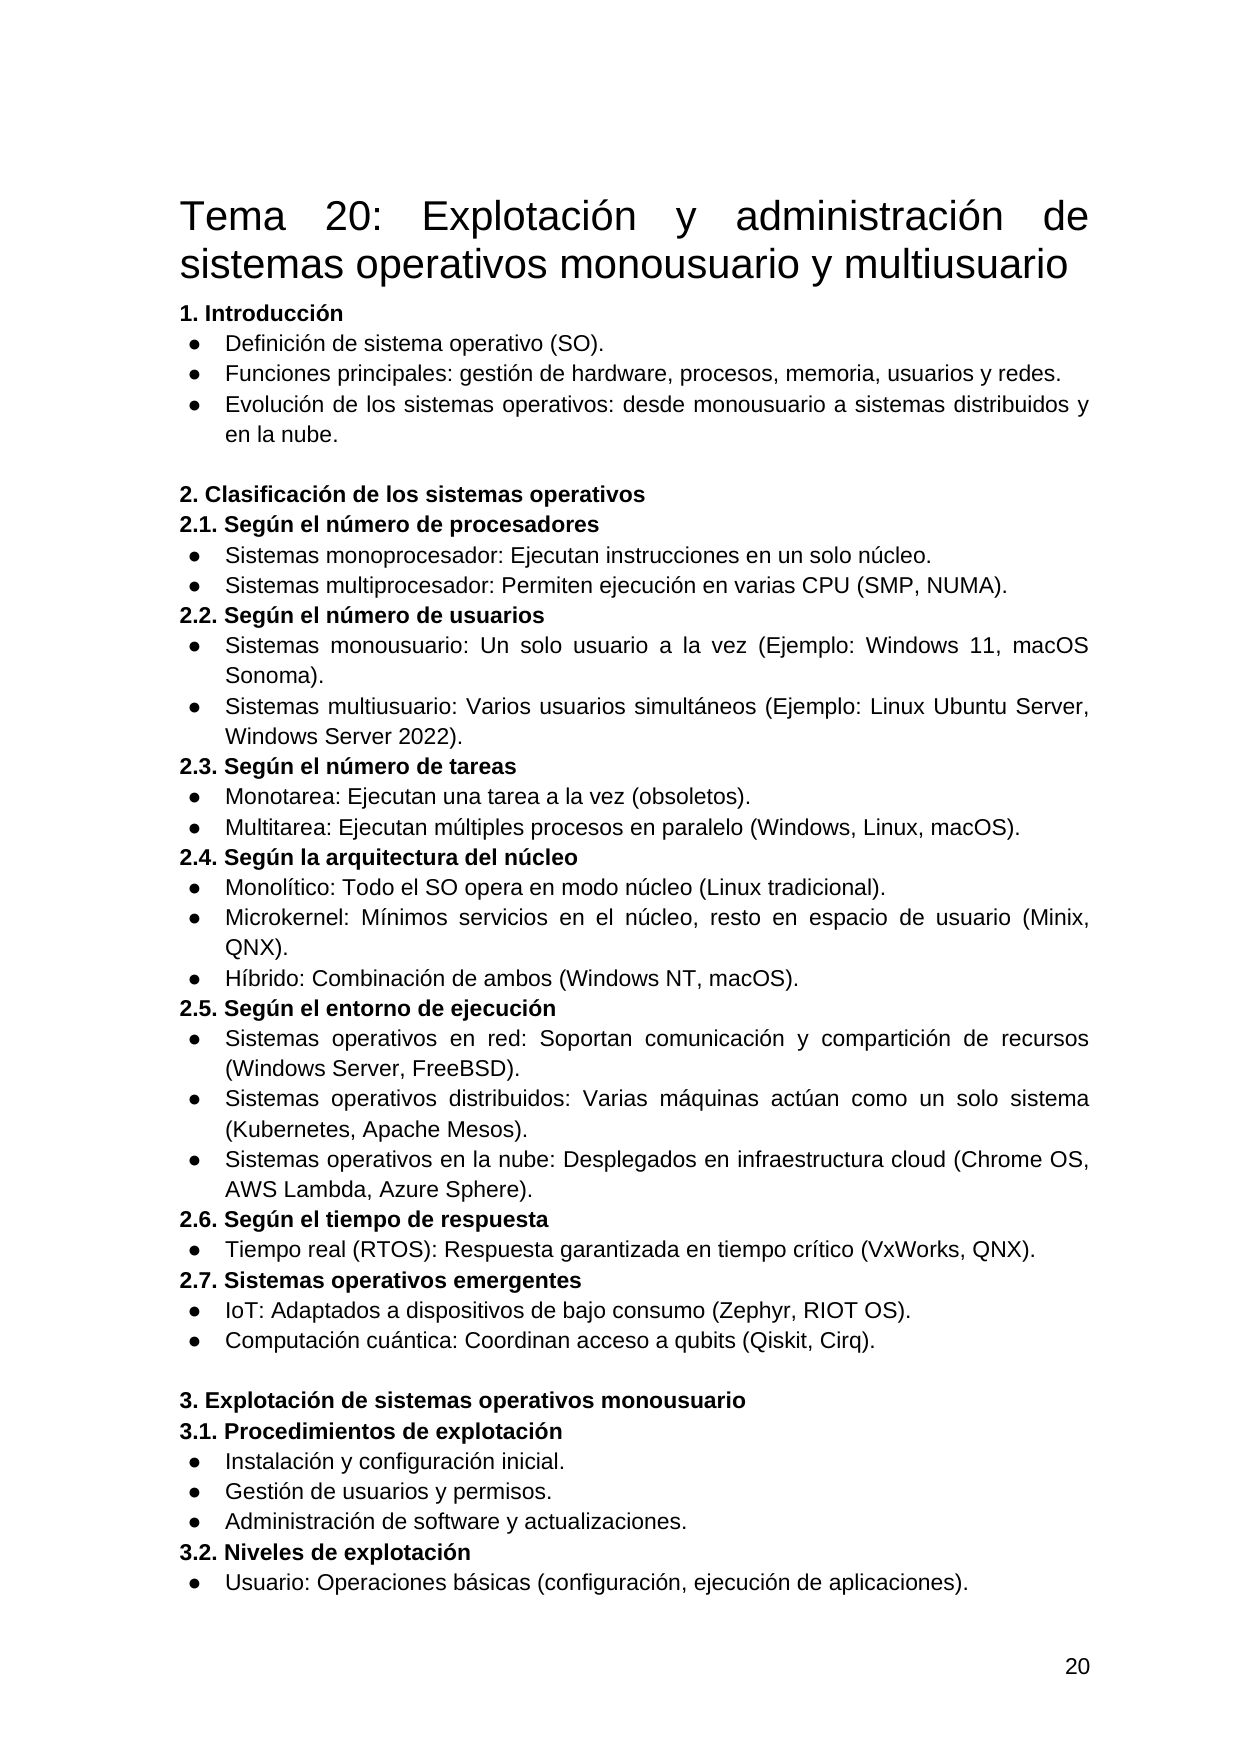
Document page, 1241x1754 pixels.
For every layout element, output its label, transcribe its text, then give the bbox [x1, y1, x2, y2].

list Computación cuántica: Coordinan acceso a qubits (Qiskit, Cirq). [187, 1327, 1090, 1353]
text 2.7. Sistemas operativos emergentes [179, 1267, 1090, 1293]
list Sistemas operativos distribuidos: Varias máquinas actúan como un solo sistema (Kubernetes, Apache Mesos). [187, 1085, 1090, 1142]
text 3.1. Procedimientos de explotación [179, 1418, 1090, 1444]
text 3.2. Niveles de explotación [179, 1538, 1090, 1565]
list Sistemas multiusuario: Varios usuarios simultáneos (Ejemplo: Linux Ubuntu Server, Windows Server 2022). [187, 693, 1090, 749]
subtitle Tema 20: Explotación y administración de sistemas operativos monousuario y multiusuario [179, 192, 1090, 287]
list Multitarea: Ejecutan múltiples procesos en paralelo (Windows, Linux, macOS). [187, 813, 1090, 840]
list Administración de software y actualizaciones. [187, 1508, 1090, 1535]
list IoT: Adaptados a dispositivos de bajo consumo (Zephyr, RIOT OS). [187, 1297, 1090, 1323]
list Funciones principales: gestión de hardware, procesos, memoria, usuarios y redes. [187, 360, 1090, 387]
text 3. Explotación de sistemas operativos monousuario [179, 1387, 1090, 1414]
text 1. Introducción [179, 300, 1090, 326]
list Sistemas monousuario: Un solo usuario a la vez (Ejemplo: Windows 11, macOS Sonoma). [187, 632, 1090, 689]
list Sistemas multiprocesador: Permiten ejecución en varias CPU (SMP, NUMA). [187, 572, 1090, 598]
list Monotarea: Ejecutan una tarea a la vez (obsoletos). [187, 783, 1090, 810]
list Híbrido: Combinación de ambos (Windows NT, macOS). [187, 964, 1090, 991]
text 2.1. Según el número de procesadores [179, 511, 1090, 538]
list Definición de sistema operativo (SO). [187, 330, 1090, 357]
text 2. Clasificación de los sistemas operativos [179, 481, 1090, 508]
text 2.2. Según el número de usuarios [179, 602, 1090, 628]
list Sistemas operativos en la nube: Desplegados en infraestructura cloud (Chrome OS, AWS Lambda, Azure Sphere). [187, 1146, 1090, 1202]
list Sistemas operativos en red: Soportan comunicación y compartición de recursos (Windows Server, FreeBSD). [187, 1025, 1090, 1082]
list Instalación y configuración inicial. [187, 1448, 1090, 1474]
list Sistemas monoprocesador: Ejecutan instrucciones en un solo núcleo. [187, 542, 1090, 568]
list Monolítico: Todo el SO opera en modo núcleo (Linux tradicional). [187, 874, 1090, 900]
list Tiempo real (RTOS): Respuesta garantizada en tiempo crítico (VxWorks, QNX). [187, 1236, 1090, 1263]
text 2.4. Según la arquitectura del núcleo [179, 844, 1090, 870]
list Usuario: Operaciones básicas (configuración, ejecución de aplicaciones). [187, 1569, 1090, 1595]
list Microkernel: Mínimos servicios en el núcleo, resto en espacio de usuario (Minix, QNX). [187, 904, 1090, 961]
text 2.6. Según el tiempo de respuesta [179, 1206, 1090, 1233]
list Gestión de usuarios y permisos. [187, 1478, 1090, 1504]
list Evolución de los sistemas operativos: desde monousuario a sistemas distribuidos y en la nube. [187, 391, 1090, 447]
text 2.3. Según el número de tareas [179, 753, 1090, 779]
text 2.5. Según el entorno de ejecución [179, 995, 1090, 1021]
